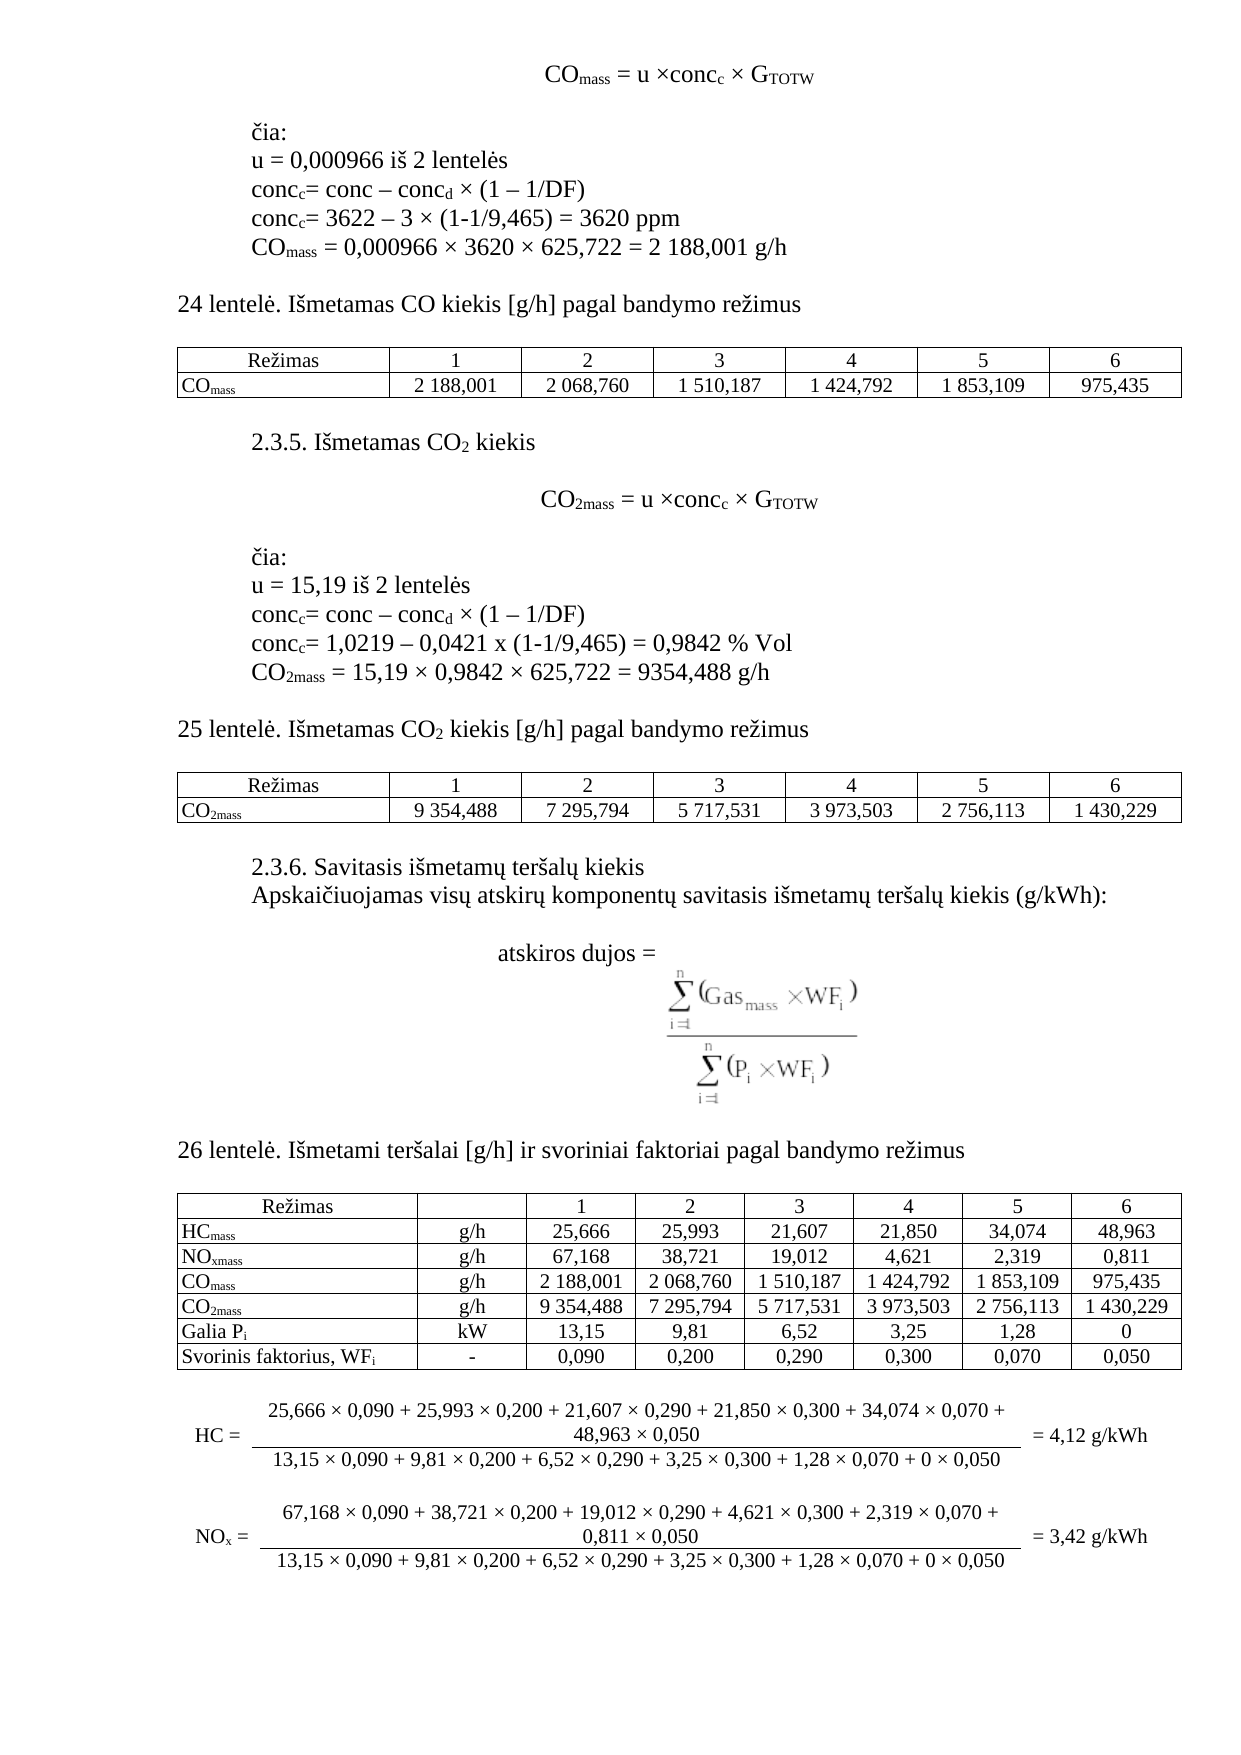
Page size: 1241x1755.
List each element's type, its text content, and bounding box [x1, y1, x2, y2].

table_cell 2 188,001 [390, 373, 521, 397]
table_cell 3 973,503 [786, 798, 917, 822]
text COmass = 0,000966 × 3620 × 625,722 = 2 188,001 g/h [177, 232, 1181, 260]
table_cell 25,993 [636, 1219, 744, 1243]
table_header 4 [786, 348, 917, 372]
text 2.3.5. Išmetamas CO2 kiekis [177, 427, 1181, 455]
table_cell 21,850 [854, 1219, 962, 1243]
table_cell 7 295,794 [522, 798, 653, 822]
table_header [418, 1194, 526, 1218]
table_cell CO2mass [178, 1294, 417, 1318]
table_cell 1 430,229 [1072, 1294, 1181, 1318]
text concc= 1,0219 – 0,0421 x (1-1/9,465) = 0,9842 % Vol [177, 628, 1181, 657]
table_cell 0,200 [636, 1344, 744, 1368]
text CO2mass = 15,19 × 0,9842 × 625,722 = 9354,488 g/h [177, 657, 1181, 685]
text 2.3.6. Savitasis išmetamų teršalų kiekis [177, 852, 1181, 880]
text u = 15,19 iš 2 lentelės [177, 570, 1181, 599]
text u = 0,000966 iš 2 lentelės [177, 145, 1181, 174]
table_header 4 [786, 773, 917, 797]
table_cell 67,168 [527, 1244, 635, 1268]
table_header 2 [522, 348, 653, 372]
table_cell 9 354,488 [527, 1294, 635, 1318]
table_cell CO2mass [178, 798, 389, 822]
table_cell 0,090 [527, 1344, 635, 1368]
text CO2mass = u ×concc × GTOTW [177, 484, 1181, 513]
table_header NOx = [177, 1500, 260, 1572]
text čia: [177, 117, 1181, 145]
table_header 2 [636, 1194, 744, 1218]
table_cell - [418, 1344, 526, 1368]
table_cell 2 188,001 [527, 1269, 635, 1293]
table_header 4 [854, 1194, 962, 1218]
table_header 3 [654, 348, 785, 372]
text atskiros dujos = [177, 938, 1181, 1106]
table_header 6 [1050, 348, 1181, 372]
table_cell 0,050 [1072, 1344, 1181, 1368]
table_cell HCmass [178, 1219, 417, 1243]
text COmass = u ×concc × GTOTW [177, 59, 1181, 88]
table_header 1 [390, 773, 521, 797]
table_cell 2,319 [963, 1244, 1071, 1268]
table_header 67,168 × 0,090 + 38,721 × 0,200 + 19,012 × 0,290 + 4,621 × 0,300 + 2,319 × 0,070 + 0,811 × 0,050 [260, 1500, 1021, 1548]
table_cell 21,607 [745, 1219, 853, 1243]
table_cell 975,435 [1050, 373, 1181, 397]
table_cell 9,81 [636, 1319, 744, 1343]
table_header 3 [654, 773, 785, 797]
table_cell 25,666 [527, 1219, 635, 1243]
table_cell 0,070 [963, 1344, 1071, 1368]
table_cell 1 853,109 [963, 1269, 1071, 1293]
table_cell 0,290 [745, 1344, 853, 1368]
table_cell g/h [418, 1294, 526, 1318]
table_header HC = [177, 1398, 252, 1471]
table_cell 0,811 [1072, 1244, 1181, 1268]
text concc= 3622 – 3 × (1-1/9,465) = 3620 ppm [177, 203, 1181, 232]
table_cell 38,721 [636, 1244, 744, 1268]
table_header 3 [745, 1194, 853, 1218]
table_header 5 [918, 348, 1049, 372]
text 24 lentelė. Išmetamas CO kiekis [g/h] pagal bandymo režimus [177, 289, 1181, 318]
table_cell g/h [418, 1219, 526, 1243]
table_cell 13,15 × 0,090 + 9,81 × 0,200 + 6,52 × 0,290 + 3,25 × 0,300 + 1,28 × 0,070 + 0 × 0,050 [260, 1549, 1021, 1572]
table_cell 13,15 × 0,090 + 9,81 × 0,200 + 6,52 × 0,290 + 3,25 × 0,300 + 1,28 × 0,070 + 0 × 0,050 [252, 1448, 1021, 1471]
table_cell 3,25 [854, 1319, 962, 1343]
table_cell NOxmass [178, 1244, 417, 1268]
table_cell 1 430,229 [1050, 798, 1181, 822]
table_cell COmass [178, 373, 389, 397]
table_cell 9 354,488 [390, 798, 521, 822]
table_cell COmass [178, 1269, 417, 1293]
table_cell 1 424,792 [786, 373, 917, 397]
table_cell 3 973,503 [854, 1294, 962, 1318]
table_header 2 [522, 773, 653, 797]
table_cell 2 756,113 [918, 798, 1049, 822]
table_cell 0,300 [854, 1344, 962, 1368]
table_cell 48,963 [1072, 1219, 1181, 1243]
table_cell 34,074 [963, 1219, 1071, 1243]
table_cell Svorinis faktorius, WFi [178, 1344, 417, 1368]
table_header 1 [390, 348, 521, 372]
text concc= conc – concd × (1 – 1/DF) [177, 599, 1181, 628]
text čia: [177, 542, 1181, 570]
table_header 6 [1050, 773, 1181, 797]
table_cell 7 295,794 [636, 1294, 744, 1318]
table_cell 19,012 [745, 1244, 853, 1268]
table_cell 2 068,760 [522, 373, 653, 397]
table_cell 975,435 [1072, 1269, 1181, 1293]
table_cell kW [418, 1319, 526, 1343]
table_cell 1 853,109 [918, 373, 1049, 397]
table_header Režimas [178, 1194, 417, 1218]
text Apskaičiuojamas visų atskirų komponentų savitasis išmetamų teršalų kiekis (g/kWh): [177, 880, 1181, 909]
table_header 25,666 × 0,090 + 25,993 × 0,200 + 21,607 × 0,290 + 21,850 × 0,300 + 34,074 × 0,070 + 48,963 × 0,050 [252, 1398, 1021, 1446]
table_header = 4,12 g/kWh [1021, 1398, 1181, 1471]
table_header Režimas [178, 348, 389, 372]
table_cell 0 [1072, 1319, 1181, 1343]
table_cell 2 756,113 [963, 1294, 1071, 1318]
table_cell 5 717,531 [654, 798, 785, 822]
table_header 6 [1072, 1194, 1181, 1218]
table_cell 1,28 [963, 1319, 1071, 1343]
table_header Režimas [178, 773, 389, 797]
table_cell 1 510,187 [654, 373, 785, 397]
table_cell Galia Pi [178, 1319, 417, 1343]
table_cell 5 717,531 [745, 1294, 853, 1318]
table_cell g/h [418, 1269, 526, 1293]
table_header 1 [527, 1194, 635, 1218]
table_cell g/h [418, 1244, 526, 1268]
table_header = 3,42 g/kWh [1021, 1500, 1181, 1572]
text concc= conc – concd × (1 – 1/DF) [177, 174, 1181, 203]
table_cell 1 424,792 [854, 1269, 962, 1293]
table_cell 4,621 [854, 1244, 962, 1268]
table_cell 2 068,760 [636, 1269, 744, 1293]
text 26 lentelė. Išmetami teršalai [g/h] ir svoriniai faktoriai pagal bandymo režimus [177, 1135, 1181, 1164]
table_header 5 [918, 773, 1049, 797]
text 25 lentelė. Išmetamas CO2 kiekis [g/h] pagal bandymo režimus [177, 714, 1181, 743]
table_cell 1 510,187 [745, 1269, 853, 1293]
table_header 5 [963, 1194, 1071, 1218]
table_cell 6,52 [745, 1319, 853, 1343]
table_cell 13,15 [527, 1319, 635, 1343]
